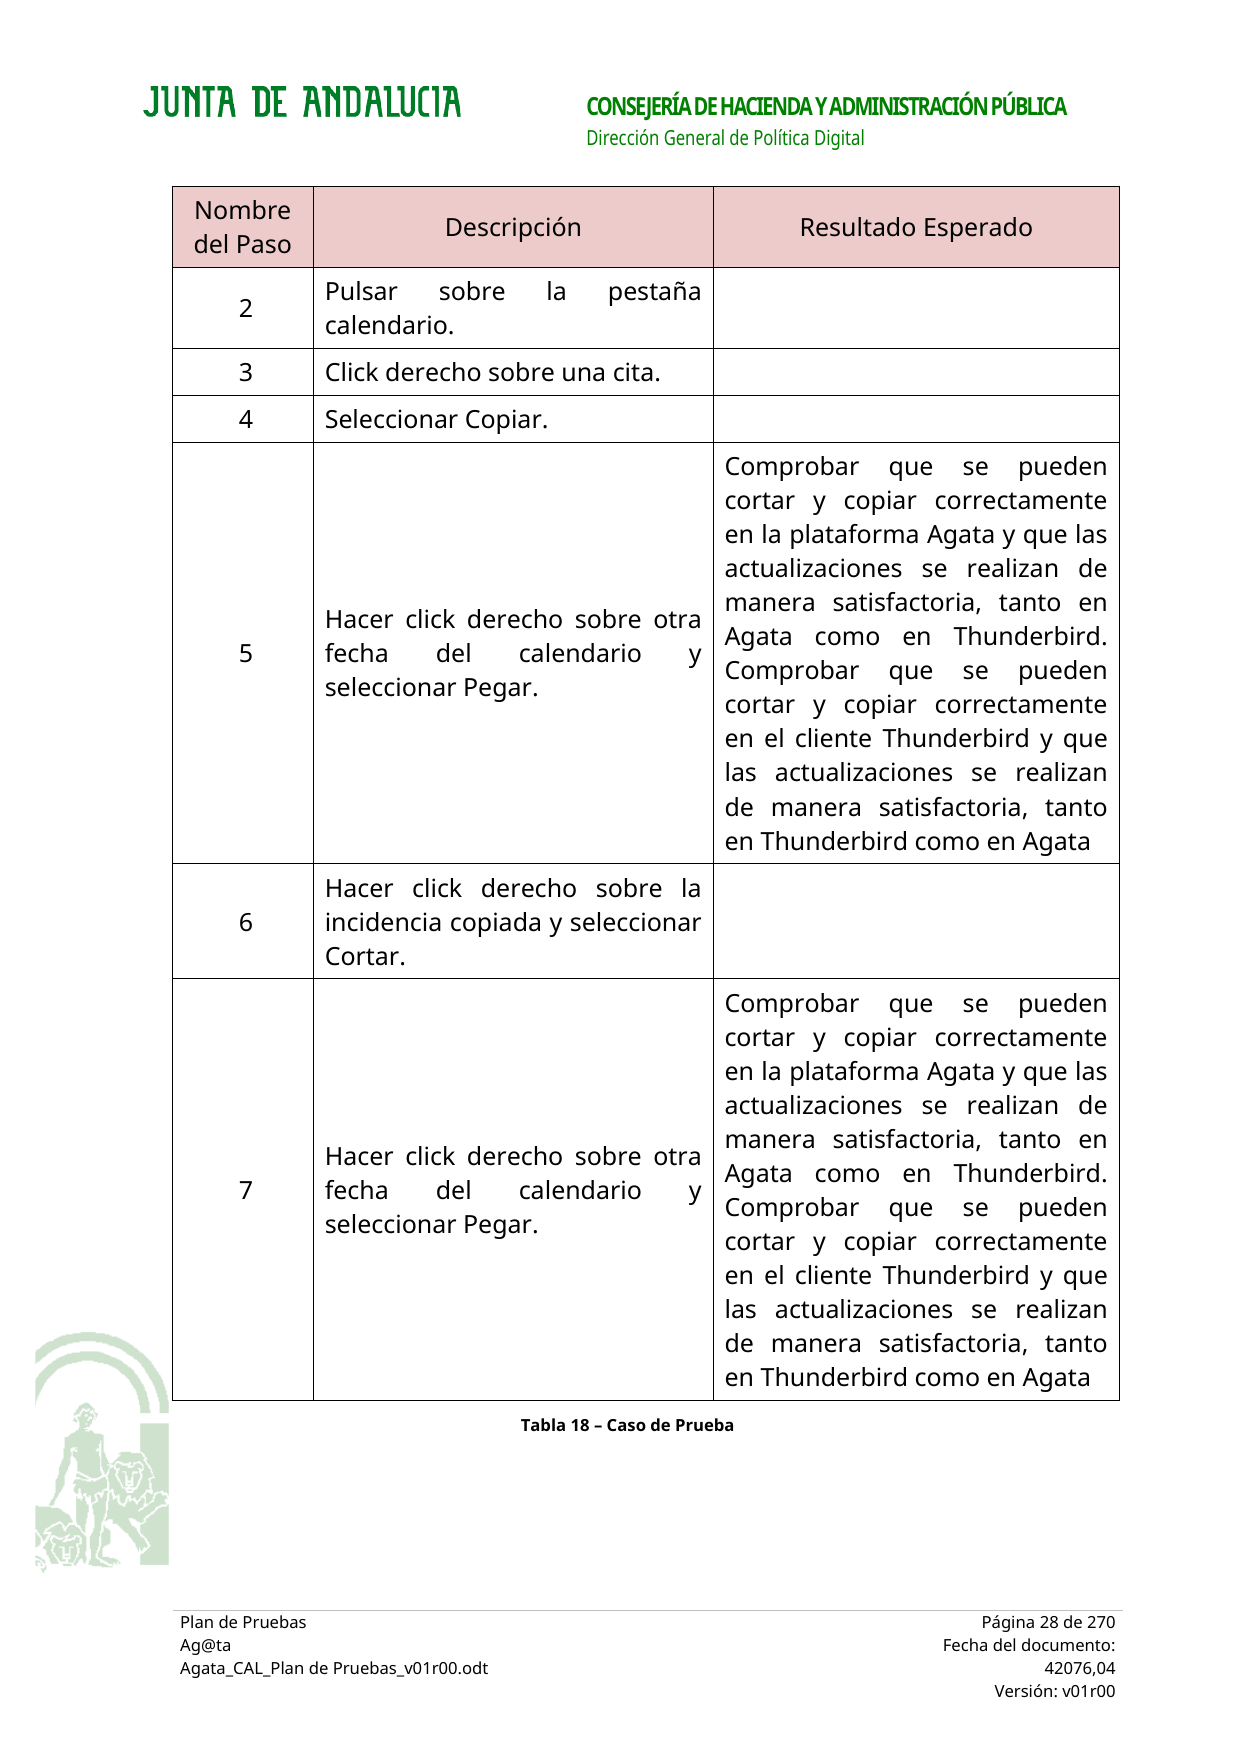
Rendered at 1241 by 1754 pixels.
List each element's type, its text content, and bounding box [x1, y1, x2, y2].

table_cell Hacer click derecho sobre otra fecha del calendario y seleccionar Pegar. [314, 979, 713, 1400]
table_cell [714, 349, 1119, 394]
table_cell 4 [173, 396, 313, 442]
table_cell [714, 268, 1119, 348]
table_header Nombre del Paso [173, 187, 313, 267]
table_cell 7 [173, 979, 313, 1400]
table_header Resultado Esperado [714, 187, 1119, 267]
table_cell Click derecho sobre una cita. [314, 349, 713, 394]
table_cell 3 [173, 349, 313, 394]
table_cell Pulsar sobre la pestaña calendario. [314, 268, 713, 348]
table_cell Comprobar que se pueden cortar y copiar correctamente en la plataforma Agata y que las actualizaciones se realizan de manera satisfactoria, tanto en Agata como en Thunderbird. Comprobar que se pueden cortar y copiar correctamente en el cliente Thunderbird y que las actualizaciones se realizan de manera satisfactoria, tanto en Thunderbird como en Agata [714, 443, 1119, 863]
table_header Descripción [314, 187, 713, 267]
picture [143, 86, 461, 117]
table_cell 2 [173, 268, 313, 348]
table_cell 6 [173, 864, 313, 978]
table_cell Hacer click derecho sobre la incidencia copiada y seleccionar Cortar. [314, 864, 713, 978]
text Tabla 18 – Caso de Prueba [170, 1413, 1107, 1436]
table_cell 5 [173, 443, 313, 863]
table_cell Seleccionar Copiar. [314, 396, 713, 442]
table_cell Comprobar que se pueden cortar y copiar correctamente en la plataforma Agata y que las actualizaciones se realizan de manera satisfactoria, tanto en Agata como en Thunderbird. Comprobar que se pueden cortar y copiar correctamente en el cliente Thunderbird y que las actualizaciones se realizan de manera satisfactoria, tanto en Thunderbird como en Agata [714, 979, 1119, 1400]
table_cell Hacer click derecho sobre otra fecha del calendario y seleccionar Pegar. [314, 443, 713, 863]
table_cell [714, 396, 1119, 442]
table_cell [714, 864, 1119, 978]
